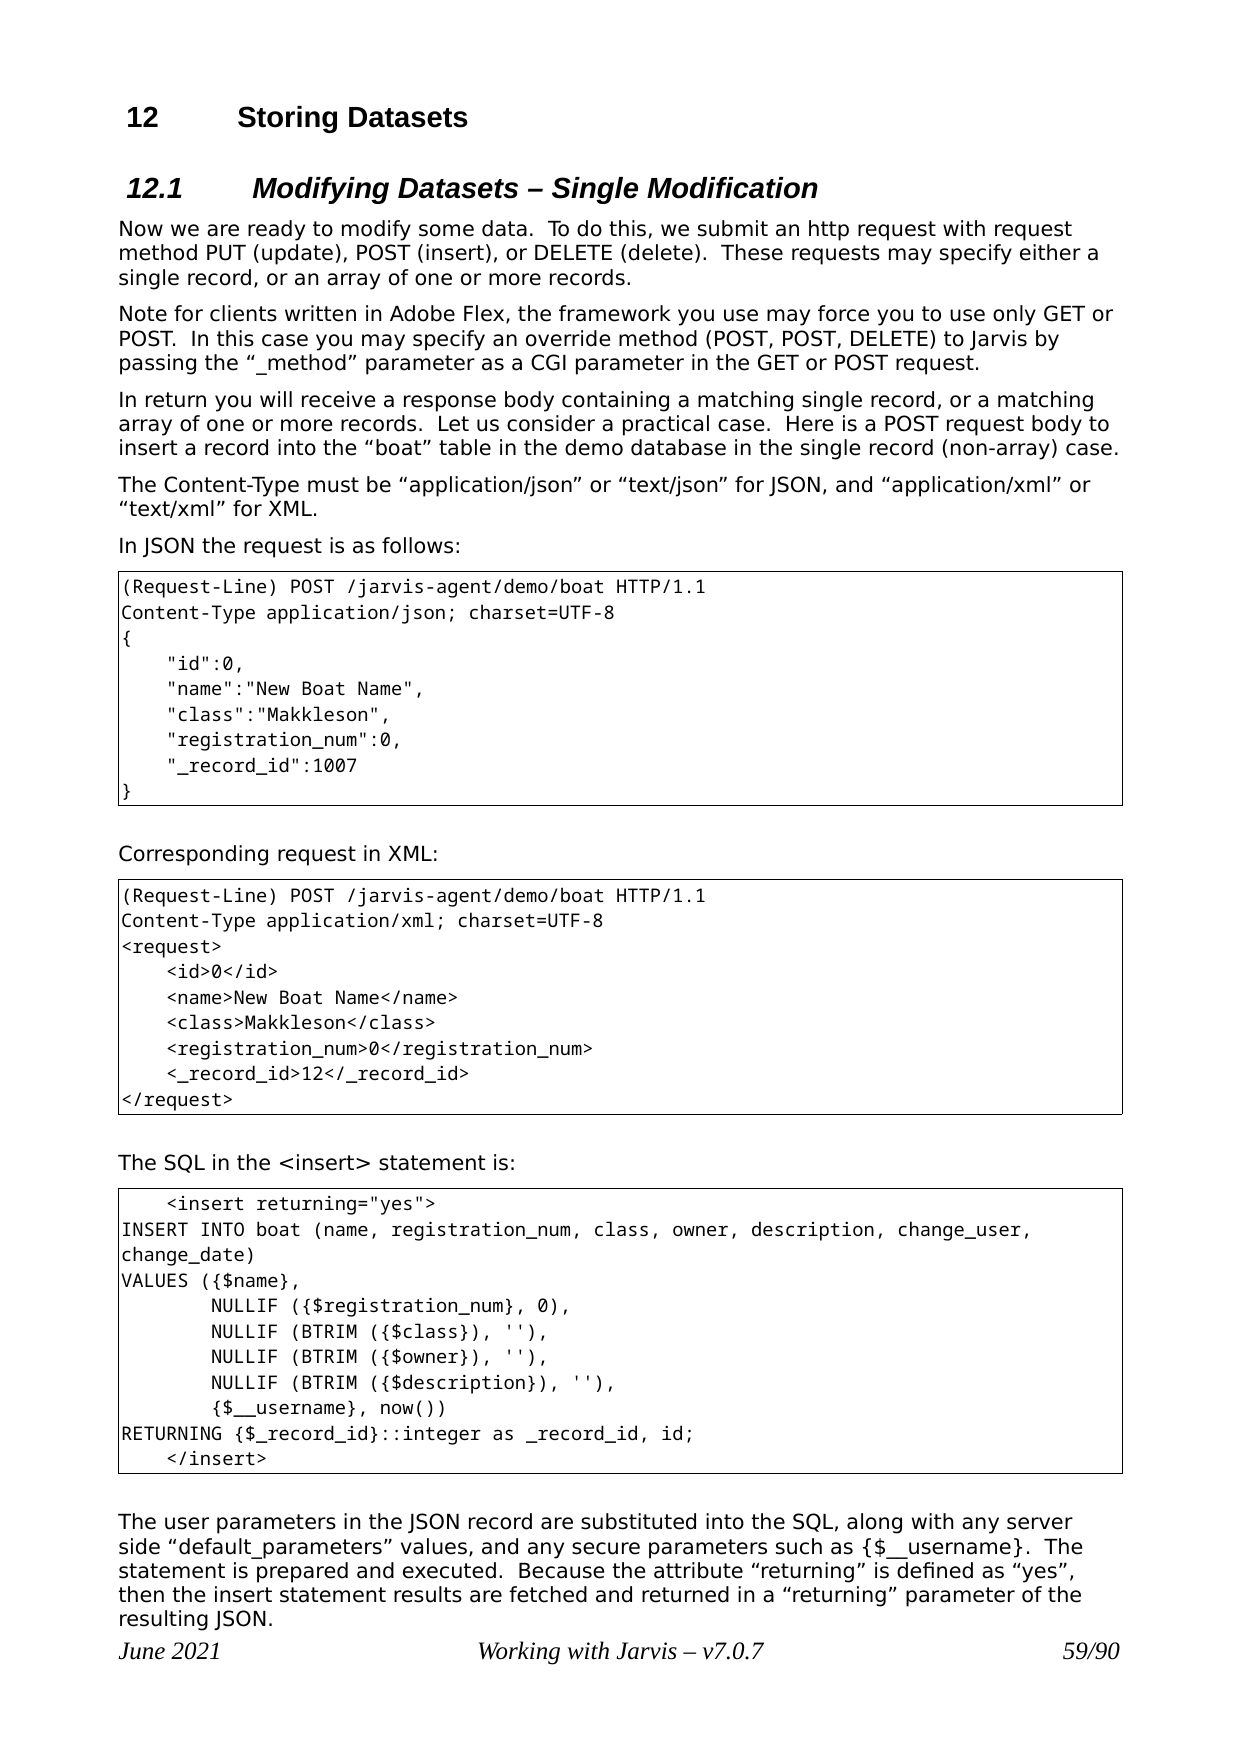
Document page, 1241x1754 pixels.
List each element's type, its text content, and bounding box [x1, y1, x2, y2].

text Note for clients written in Adobe Flex, the framework you use may force you to use only GET or POST. In this case you may specify an override method (POST, POST, DELETE) to Jarvis by passing the “_method” parameter as a CGI parameter in the GET or POST request. [118, 302, 1122, 375]
text Corresponding request in XML: [118, 842, 1122, 867]
text "name":"New Boat Name", [119, 673, 1122, 698]
text Now we are ready to modify some data. To do this, we submit an http request with request method PUT (update), POST (insert), or DELETE (delete). These requests may specify either a single record, or an array of one or more records. [118, 217, 1122, 290]
subtitle Modifying Datasets – Single Modification [118, 171, 1122, 204]
text INSERT INTO boat (name, registration_num, class, owner, description, change_user, change_date) [119, 1213, 1122, 1264]
text "registration_num":0, "_record_id":1007 } [119, 724, 1122, 805]
text The SQL in the <insert> statement is: [118, 1151, 1122, 1175]
text "class":"Makkleson", [119, 698, 1122, 724]
text </insert> [119, 1443, 1122, 1473]
text <name>New Boat Name</name> [119, 981, 1122, 1007]
text NULLIF (BTRIM ({$owner}), ''), [119, 1341, 1122, 1366]
text <insert returning="yes"> [119, 1189, 1122, 1213]
text Content-Type application/xml; charset=UTF-8 [119, 905, 1122, 930]
subtitle Storing Datasets [118, 100, 1122, 133]
text (Request-Line) POST /jarvis-agent/demo/boat HTTP/1.1 [119, 880, 1122, 905]
text <id>0</id> [119, 956, 1122, 981]
text NULLIF (BTRIM ({$description}), ''), [119, 1366, 1122, 1392]
text NULLIF (BTRIM ({$class}), ''), [119, 1315, 1122, 1341]
text { [119, 622, 1122, 647]
text The Content-Type must be “application/json” or “text/json” for JSON, and “application/xml” or “text/xml” for XML. [118, 473, 1122, 522]
text RETURNING {$_record_id}::integer as _record_id, id; [119, 1417, 1122, 1443]
text NULLIF ({$registration_num}, 0), [119, 1290, 1122, 1315]
text (Request-Line) POST /jarvis-agent/demo/boat HTTP/1.1 [119, 572, 1122, 596]
text "id":0, [119, 647, 1122, 673]
text {$__username}, now()) [119, 1392, 1122, 1417]
text VALUES ({$name}, [119, 1264, 1122, 1290]
text In return you will receive a response body containing a matching single record, or a matching array of one or more records. Let us consider a practical case. Here is a POST request body to insert a record into the “boat” table in the demo database in the single record (non-array) case. [118, 388, 1122, 461]
text </request> [119, 1083, 1122, 1114]
text In JSON the request is as follows: [118, 534, 1122, 558]
text Content-Type application/json; charset=UTF-8 [119, 596, 1122, 622]
text <_record_id>12</_record_id> [119, 1058, 1122, 1083]
text <registration_num>0</registration_num> [119, 1032, 1122, 1058]
text The user parameters in the JSON record are substituted into the SQL, along with any server side “default_parameters” values, and any secure parameters such as {$__username}. The statement is prepared and executed. Because the attribute “returning” is defined as “yes”, then the insert statement results are fetched and returned in a “returning” parameter of the resulting JSON. [118, 1510, 1122, 1632]
text <request> [119, 930, 1122, 956]
text <class>Makkleson</class> [119, 1007, 1122, 1032]
